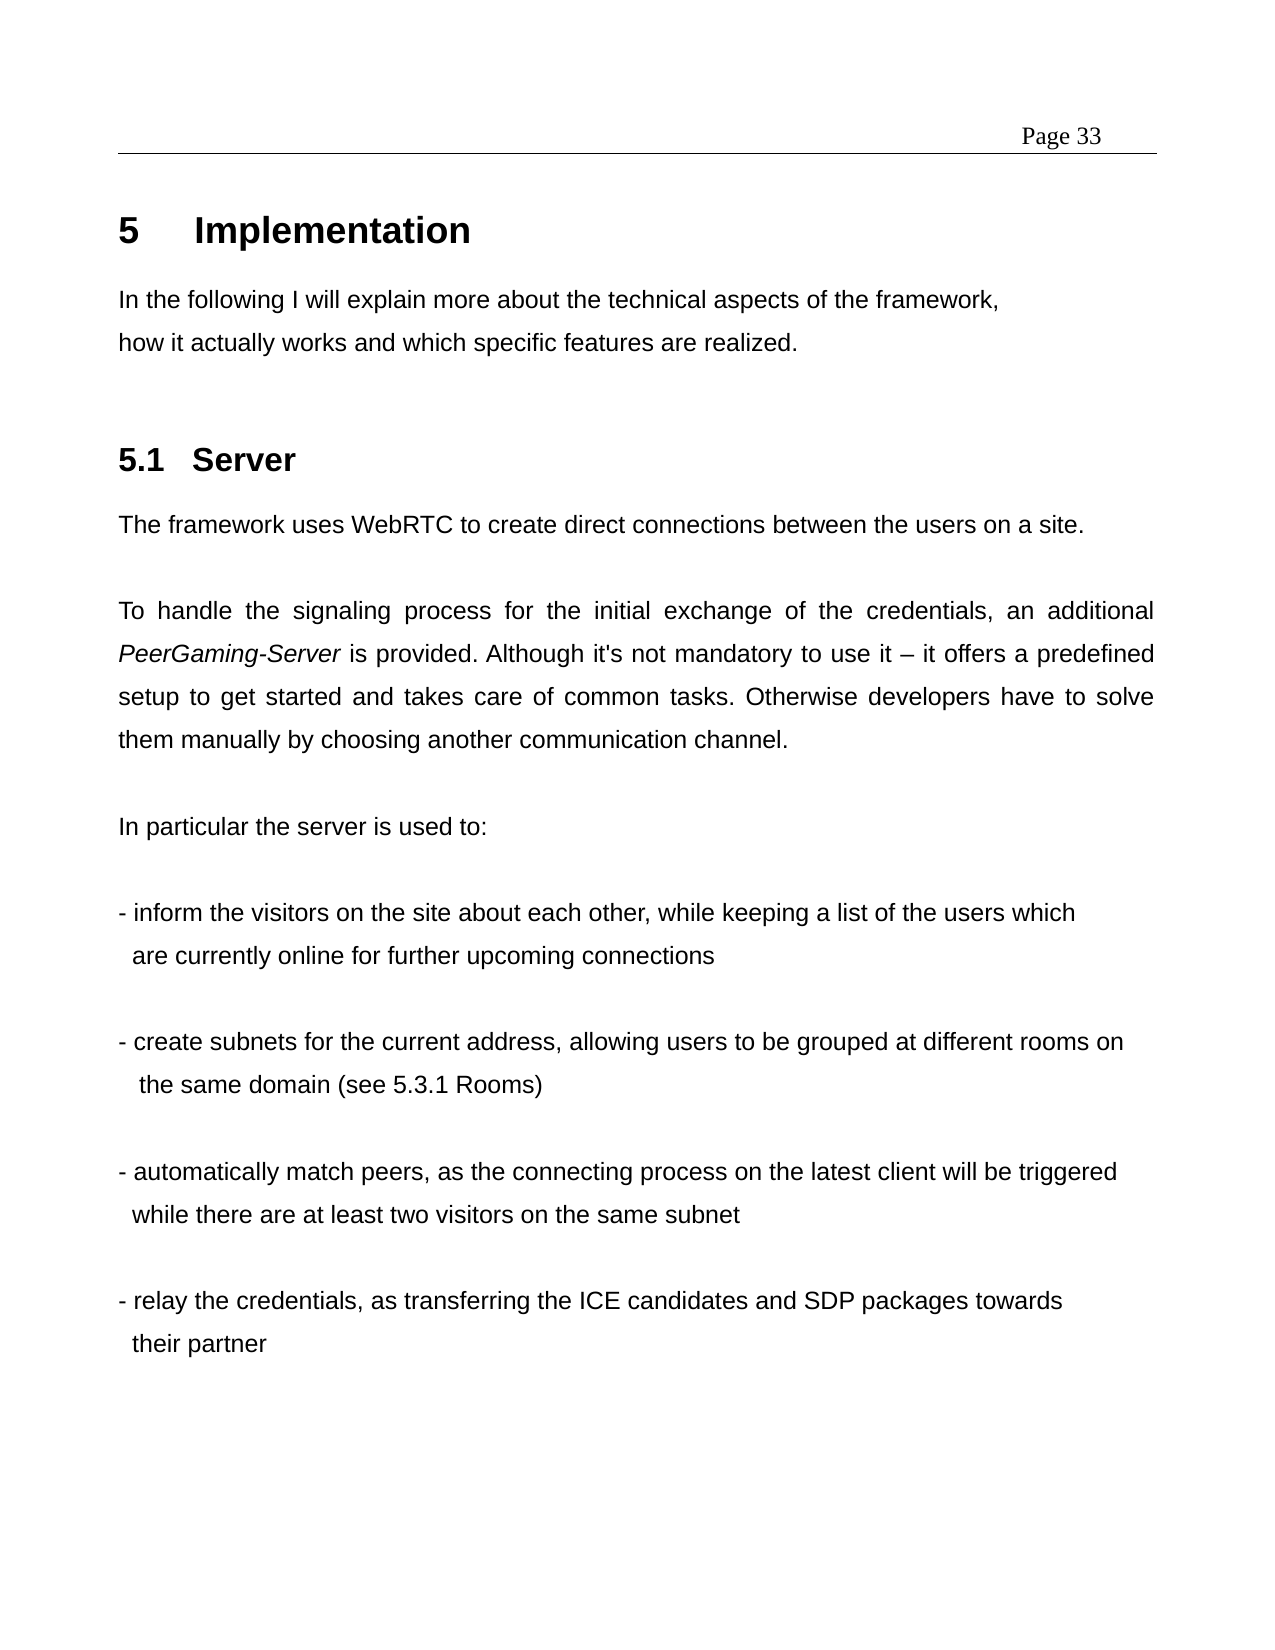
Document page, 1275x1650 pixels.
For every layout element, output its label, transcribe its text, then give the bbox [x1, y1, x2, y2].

text - relay the credentials, as transferring the ICE candidates and SDP packages towards [118, 1286, 1157, 1315]
text The framework uses WebRTC to create direct connections between the users on a site. [118, 510, 1157, 538]
text In particular the server is used to: [118, 812, 1157, 840]
text the same domain (see 5.3.1 Rooms) [118, 1070, 1157, 1099]
text how it actually works and which specific features are realized. [118, 328, 1157, 357]
text To handle the signaling process for the initial exchange of the credentials, an additional PeerGaming-Server is provided. Although it's not mandatory to use it – it offers a predefined setup to get started and takes care of common tasks. Otherwise developers have to solve them manually by choosing another communication channel. [118, 596, 1157, 754]
text are currently online for further upcoming connections [118, 941, 1157, 970]
text In the following I will explain more about the technical aspects of the framework, [118, 285, 1157, 314]
text - create subnets for the current address, allowing users to be grouped at different rooms on [118, 1027, 1157, 1056]
text while there are at least two visitors on the same subnet [118, 1200, 1157, 1228]
subtitle 5.1 Server [118, 439, 1157, 478]
text - inform the visitors on the site about each other, while keeping a list of the users which [118, 898, 1157, 927]
text their partner [118, 1329, 1157, 1358]
subtitle 5 Implementation [118, 208, 1157, 251]
text - automatically match peers, as the connecting process on the latest client will be triggered [118, 1157, 1157, 1185]
